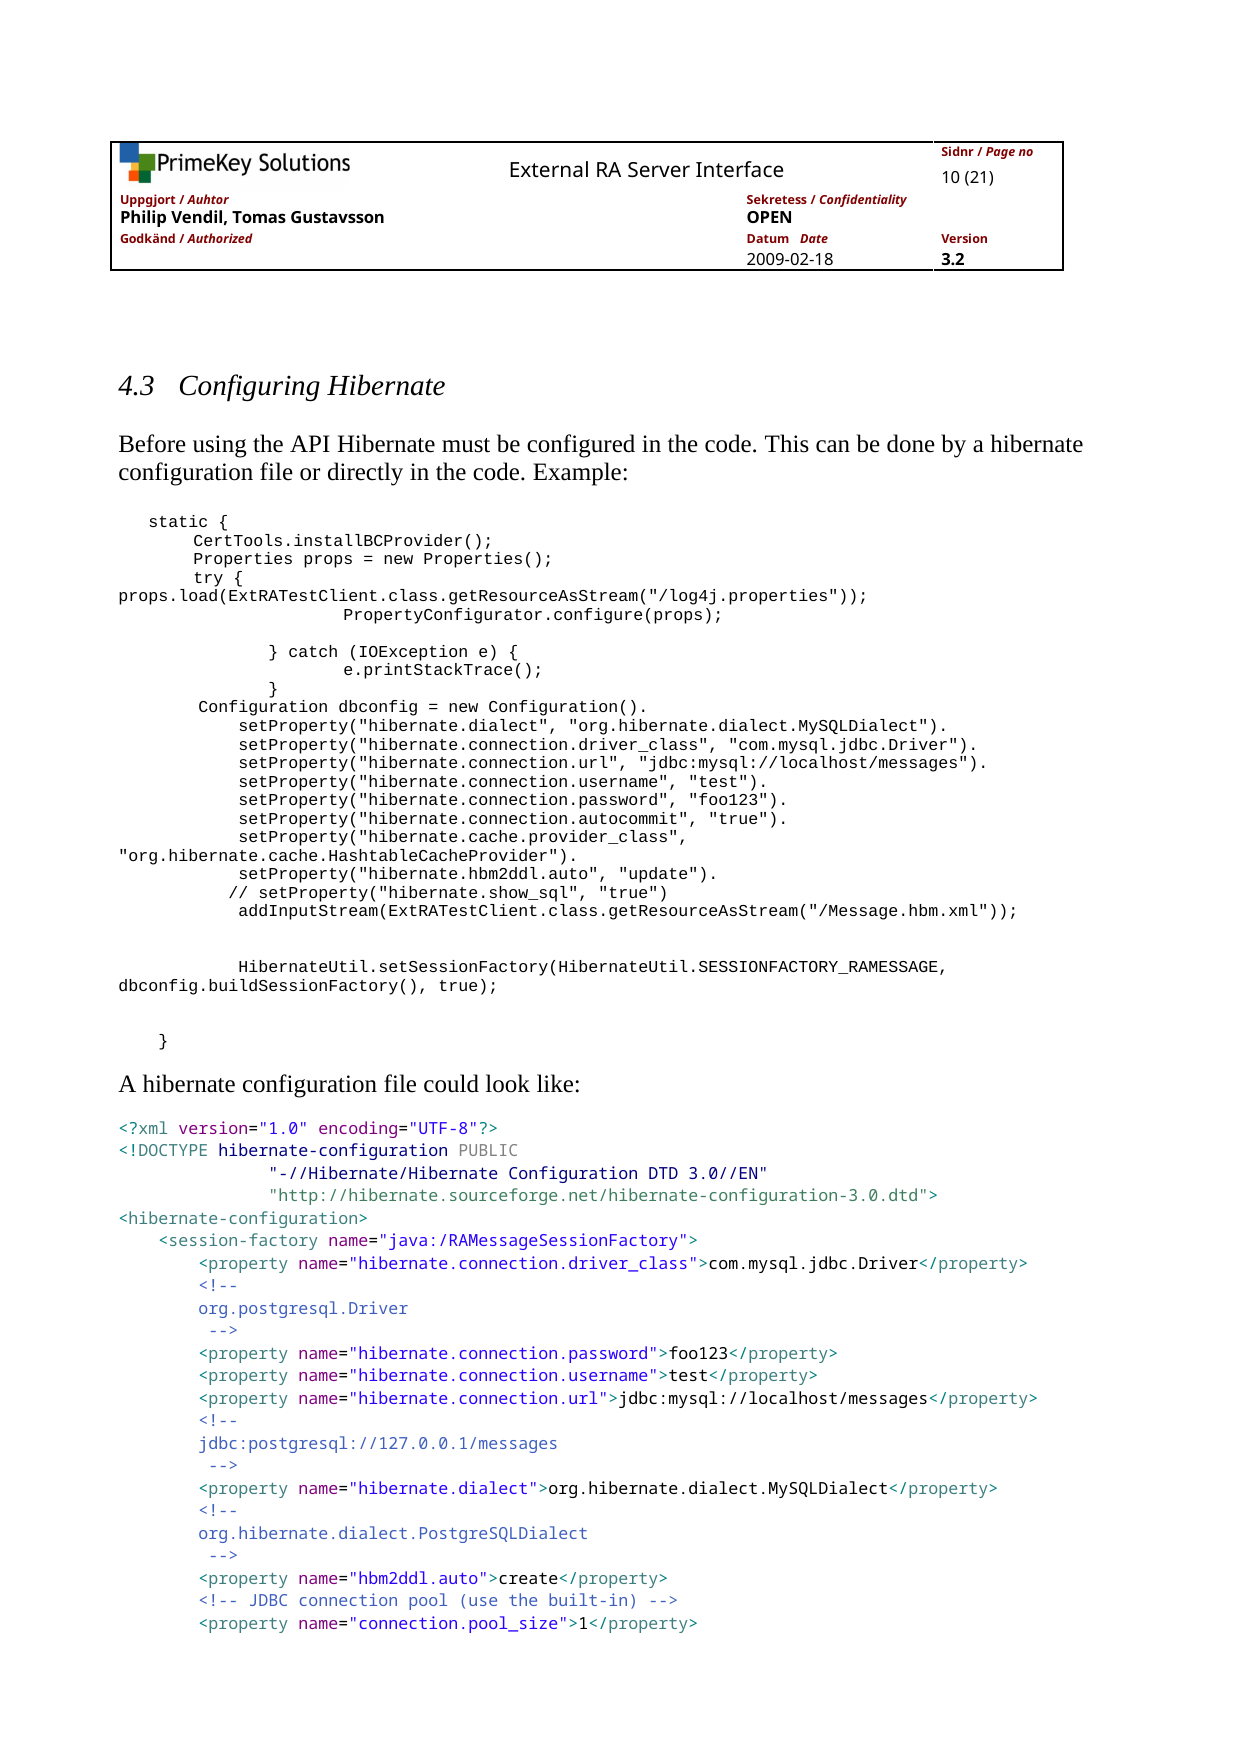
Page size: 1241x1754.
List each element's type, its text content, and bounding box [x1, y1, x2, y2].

text <!-- [118, 1499, 1122, 1522]
text A hibernate configuration file could look like: [118, 1070, 1122, 1098]
text <!-- [118, 1274, 1122, 1297]
text } [118, 681, 1122, 699]
text org.postgresql.Driver [118, 1297, 1122, 1319]
text } catch (IOException e) { [118, 644, 1122, 662]
text try { [118, 569, 1122, 588]
text setProperty("hibernate.connection.autocommit", "true"). [118, 811, 1122, 829]
text <property name="hibernate.connection.username">test</property> [118, 1364, 1122, 1387]
text Properties props = new Properties(); [118, 551, 1122, 569]
text <hibernate-configuration> [118, 1207, 1122, 1229]
text setProperty("hibernate.dialect", "org.hibernate.dialect.MySQLDialect"). [118, 718, 1122, 736]
text org.hibernate.dialect.PostgreSQLDialect [118, 1522, 1122, 1544]
text jdbc:postgresql://127.0.0.1/messages [118, 1432, 1122, 1454]
text "http://hibernate.sourceforge.net/hibernate-configuration-3.0.dtd"> [118, 1184, 1122, 1207]
text // setProperty("hibernate.show_sql", "true") [118, 885, 1122, 903]
text setProperty("hibernate.connection.username", "test"). [118, 773, 1122, 792]
text <!-- JDBC connection pool (use the built-in) --> [118, 1589, 1122, 1612]
text addInputStream(ExtRATestClient.class.getResourceAsStream("/Message.hbm.xml")); [118, 903, 1122, 922]
text setProperty("hibernate.connection.driver_class", "com.mysql.jdbc.Driver"). [118, 736, 1122, 755]
text } [118, 1033, 1122, 1052]
text <property name="hibernate.dialect">org.hibernate.dialect.MySQLDialect</property> [118, 1477, 1122, 1499]
text setProperty("hibernate.hbm2ddl.auto", "update"). [118, 866, 1122, 885]
text <property name="hibernate.connection.driver_class">com.mysql.jdbc.Driver</property> [118, 1252, 1122, 1274]
subtitle Configuring Hibernate [118, 369, 1122, 402]
text <session-factory name="java:/RAMessageSessionFactory"> [118, 1229, 1122, 1252]
text static { [118, 514, 1122, 532]
text --> [118, 1319, 1122, 1342]
text <?xml version="1.0" encoding="UTF-8"?> [118, 1117, 1122, 1139]
text e.printStackTrace(); [118, 662, 1122, 681]
text <!-- [118, 1409, 1122, 1432]
text setProperty("hibernate.connection.url", "jdbc:mysql://localhost/messages"). [118, 755, 1122, 773]
text --> [118, 1454, 1122, 1477]
text Configuration dbconfig = new Configuration(). [118, 699, 1122, 718]
text "-//Hibernate/Hibernate Configuration DTD 3.0//EN" [118, 1162, 1122, 1184]
text PropertyConfigurator.configure(props); [118, 607, 1122, 625]
text <property name="hbm2ddl.auto">create</property> [118, 1567, 1122, 1589]
text HibernateUtil.setSessionFactory(HibernateUtil.SESSIONFACTORY_RAMESSAGE, dbconfig.buildSessionFactory(), true); [118, 959, 1122, 996]
text CertTools.installBCProvider(); [118, 532, 1122, 551]
text <!DOCTYPE hibernate-configuration PUBLIC [118, 1139, 1122, 1162]
text <property name="hibernate.connection.url">jdbc:mysql://localhost/messages</property> [118, 1387, 1122, 1409]
text <property name="hibernate.connection.password">foo123</property> [118, 1342, 1122, 1364]
text setProperty("hibernate.cache.provider_class", "org.hibernate.cache.HashtableCacheProvider"). [118, 829, 1122, 866]
text --> [118, 1544, 1122, 1567]
text <property name="connection.pool_size">1</property> [118, 1612, 1122, 1634]
text setProperty("hibernate.connection.password", "foo123"). [118, 792, 1122, 811]
text props.load(ExtRATestClient.class.getResourceAsStream("/log4j.properties")); [118, 588, 1122, 607]
text Before using the API Hibernate must be configured in the code. This can be done by a hibernate configuration file or directly in the code. Example: [118, 430, 1122, 486]
